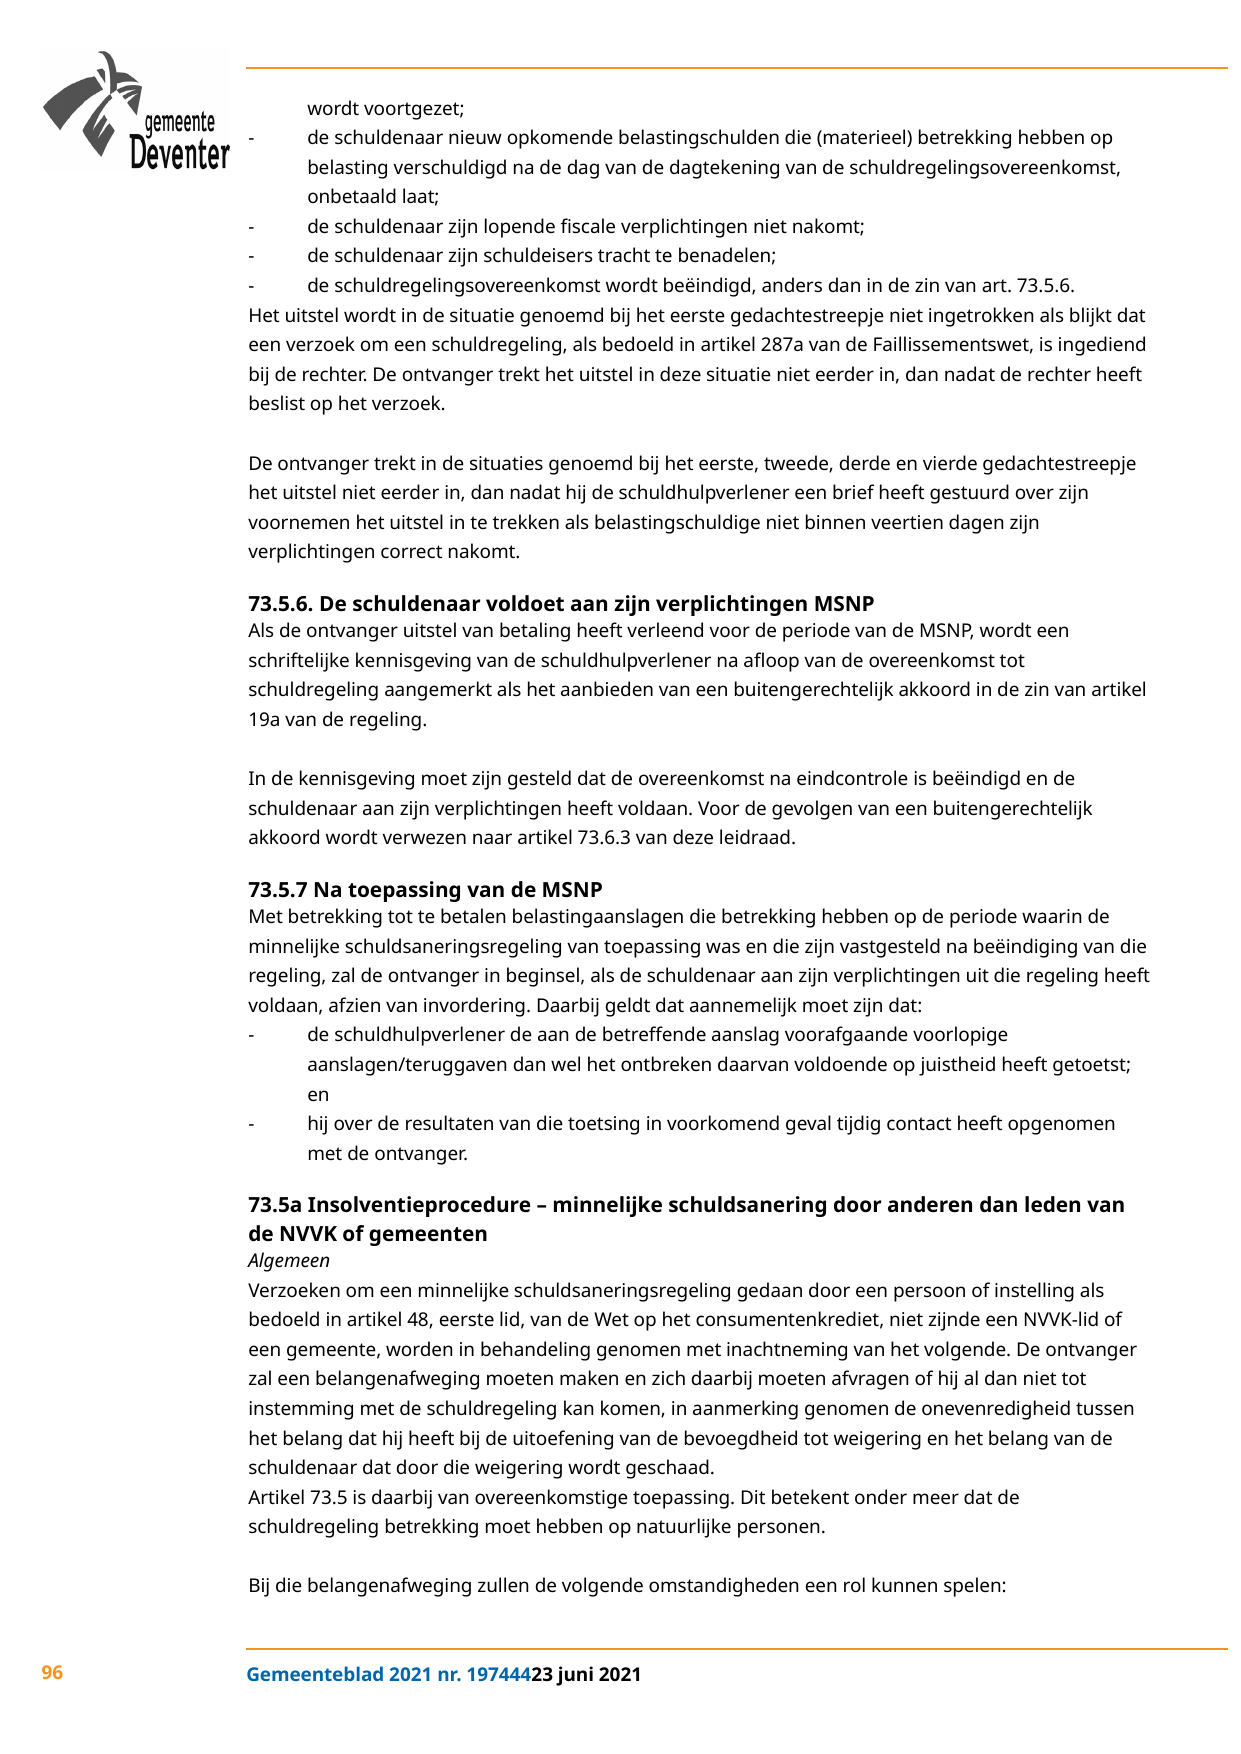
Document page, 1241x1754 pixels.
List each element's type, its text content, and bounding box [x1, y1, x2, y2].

text 73.5a Insolventieprocedure – minnelijke schuldsanering door anderen dan leden van de NVVK of gemeenten [248, 1190, 1152, 1247]
list hij over de resultaten van die toetsing in voorkomend geval tijdig contact heeft opgenomen met de ontvanger. [248, 1110, 1152, 1166]
text Verzoeken om een minnelijke schuldsaneringsregeling gedaan door een persoon of instelling als bedoeld in artikel 48, eerste lid, van de Wet op het consumentenkrediet, niet zijnde een NVVK-lid of een gemeente, worden in behandeling genomen met inachtneming van het volgende. De ontvanger zal een belangenafweging moeten maken en zich daarbij moeten afvragen of hij al dan niet tot instemming met de schuldregeling kan komen, in aanmerking genomen de onevenredigheid tussen het belang dat hij heeft bij de uitoefening van de bevoegdheid tot weigering en het belang van de schuldenaar dat door die weigering wordt geschaad. [248, 1277, 1152, 1480]
list wordt voortgezet; [248, 95, 1152, 121]
list de schuldhulpverlener de aan de betreffende aanslag voorafgaande voorlopige aanslagen/teruggaven dan wel het ontbreken daarvan voldoende op juistheid heeft getoetst; en [248, 1022, 1152, 1107]
text 73.5.6. De schuldenaar voldoet aan zijn verplichtingen MSNP [248, 589, 1152, 617]
text Bij die belangenafweging zullen de volgende omstandigheden een rol kunnen spelen: [248, 1573, 1152, 1598]
text Artikel 73.5 is daarbij van overeenkomstige toepassing. Dit betekent onder meer dat de schuldregeling betrekking moet hebben op natuurlijke personen. [248, 1484, 1152, 1539]
picture [41, 47, 231, 172]
text Algemeen [248, 1247, 1152, 1273]
text Het uitstel wordt in de situatie genoemd bij het eerste gedachtestreepje niet ingetrokken als blijkt dat een verzoek om een schuldregeling, als bedoeld in artikel 287a van de Faillissementswet, is ingediend bij de rechter. De ontvanger trekt het uitstel in deze situatie niet eerder in, dan nadat de rechter heeft beslist op het verzoek. [248, 302, 1152, 416]
list de schuldenaar nieuw opkomende belastingschulden die (materieel) betrekking hebben op belasting verschuldigd na de dag van de dagtekening van de schuldregelingsovereenkomst, onbetaald laat; [248, 124, 1152, 209]
text Als de ontvanger uitstel van betaling heeft verleend voor de periode van de MSNP, wordt een schriftelijke kennisgeving van de schuldhulpverlener na afloop van de overeenkomst tot schuldregeling aangemerkt als het aanbieden van een buitengerechtelijk akkoord in de zin van artikel 19a van de regeling. [248, 617, 1152, 732]
list de schuldregelingsovereenkomst wordt beëindigd, anders dan in de zin van art. 73.5.6. [248, 272, 1152, 298]
text De ontvanger trekt in de situaties genoemd bij het eerste, tweede, derde en vierde gedachtestreepje het uitstel niet eerder in, dan nadat hij de schuldhulpverlener een brief heeft gestuurd over zijn voornemen het uitstel in te trekken als belastingschuldige niet binnen veertien dagen zijn verplichtingen correct nakomt. [248, 450, 1152, 564]
text 73.5.7 Na toepassing van de MSNP [248, 875, 1152, 903]
list de schuldenaar zijn lopende fiscale verplichtingen niet nakomt; [248, 213, 1152, 239]
text In de kennisgeving moet zijn gesteld dat de overeenkomst na eindcontrole is beëindigd en de schuldenaar aan zijn verplichtingen heeft voldaan. Voor de gevolgen van een buitengerechtelijk akkoord wordt verwezen naar artikel 73.6.3 van deze leidraad. [248, 765, 1152, 850]
list de schuldenaar zijn schuldeisers tracht te benadelen; [248, 243, 1152, 268]
text Met betrekking tot te betalen belastingaanslagen die betrekking hebben op de periode waarin de minnelijke schuldsaneringsregeling van toepassing was en die zijn vastgesteld na beëindiging van die regeling, zal de ontvanger in beginsel, als de schuldenaar aan zijn verplichtingen uit die regeling heeft voldaan, afzien van invordering. Daarbij geldt dat aannemelijk moet zijn dat: [248, 903, 1152, 1018]
